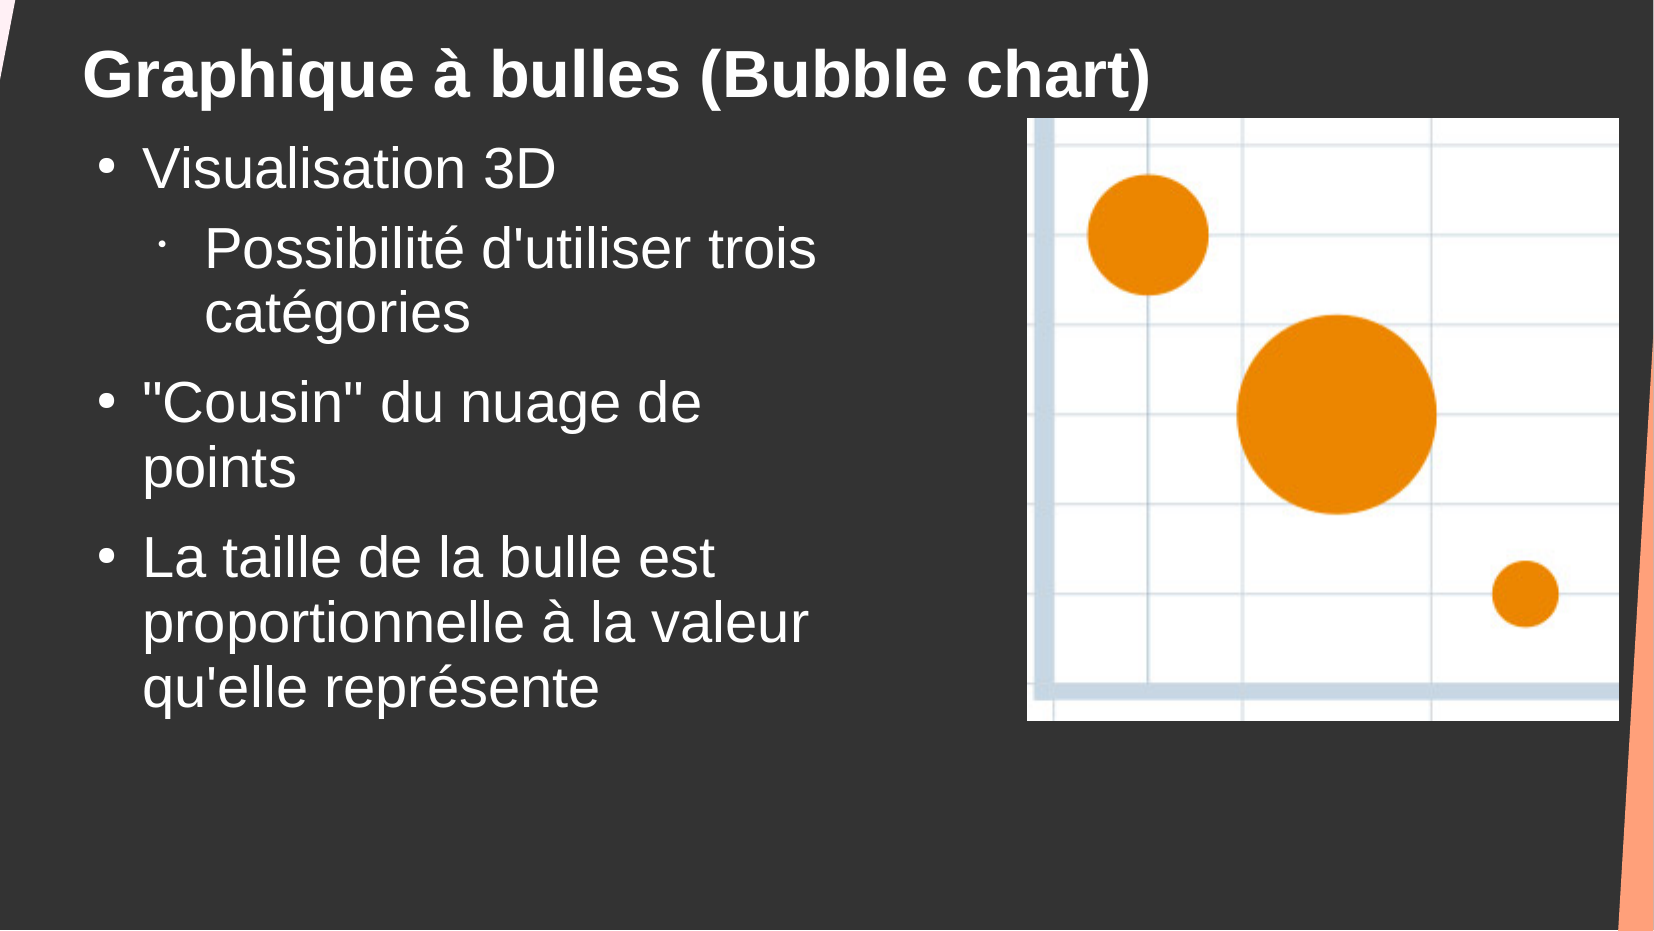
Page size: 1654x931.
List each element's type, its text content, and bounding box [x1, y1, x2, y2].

text_box [0, 0, 16, 80]
list Visualisation 3D Possibilité d'utiliser trois catégories "Cousin" du nuage de points La taille de la bulle est proportionnelle à la valeur qu'elle représente [80, 135, 863, 721]
title Graphique à bulles (Bubble chart) [82, 37, 1571, 115]
picture [1027, 118, 1619, 721]
text_box [1618, 322, 1654, 931]
